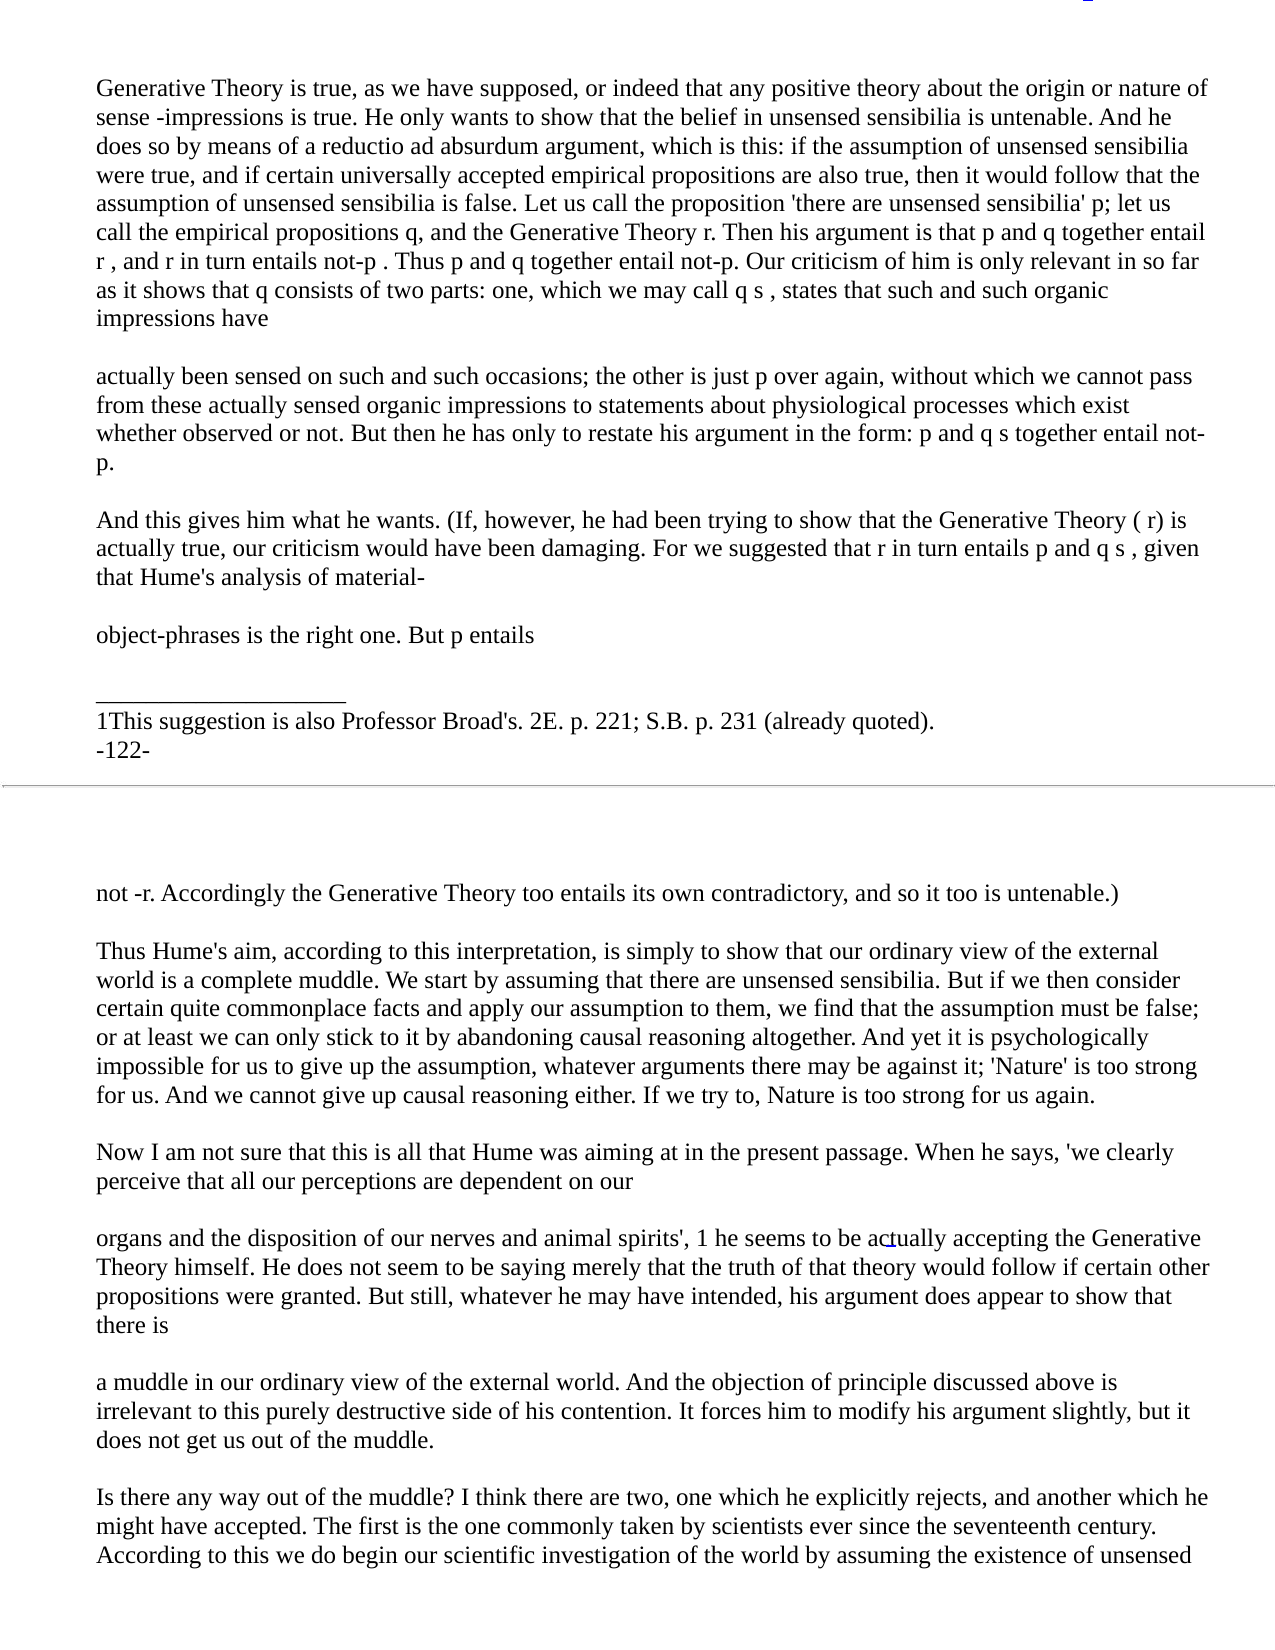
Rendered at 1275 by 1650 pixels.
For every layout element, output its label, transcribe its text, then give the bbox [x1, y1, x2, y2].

picture [0, 781, 1275, 790]
text Thus Hume's aim, according to this interpretation, is simply to show that our ordinary view of the external world is a complete muddle. We start by assuming that there are unsensed sensibilia. But if we then consider certain quite commonplace facts and apply our assumption to them, we find that the assumption must be false; or at least we can only stick to it by abandoning causal reasoning altogether. And yet it is psychologically impossible for us to give up the assumption, whatever arguments there may be against it; 'Nature' is too strong for us. And we cannot give up causal reasoning either. If we try to, Nature is too strong for us again. [96, 936, 1212, 1108]
text Now I am not sure that this is all that Hume was aiming at in the present passage. When he says, 'we clearly perceive that all our perceptions are dependent on our [96, 1137, 1212, 1195]
text ____________________ [96, 677, 1212, 706]
text -122- [96, 735, 1212, 763]
text organs and the disposition of our nerves and animal spirits', 1 he seems to be actually accepting the Generative Theory himself. He does not seem to be saying merely that the truth of that theory would follow if certain other propositions were granted. But still, whatever he may have intended, his argument does appear to show that there is [96, 1223, 1212, 1338]
text Is there any way out of the muddle? I think there are two, one which he explicitly rejects, and another which he might have accepted. The first is the one commonly taken by scientists ever since the seventeenth century. According to this we do begin our scientific investigation of the world by assuming the existence of unsensed [96, 1482, 1212, 1568]
text not -r. Accordingly the Generative Theory too entails its own contradictory, and so it too is untenable.) [96, 878, 1212, 907]
text actually been sensed on such and such occasions; the other is just p over again, without which we cannot pass from these actually sensed organic impressions to statements about physiological processes which exist whether observed or not. But then he has only to restate his argument in the form: p and q s together entail not-p. [96, 361, 1212, 476]
text 1This suggestion is also Professor Broad's. 2E. p. 221; S.B. p. 231 (already quoted). [96, 706, 1212, 735]
text Generative Theory is true, as we have supposed, or indeed that any positive theory about the origin or nature of sense -impressions is true. He only wants to show that the belief in unsensed sensibilia is untenable. And he does so by means of a reductio ad absurdum argument, which is this: if the assumption of unsensed sensibilia were true, and if certain universally accepted empirical propositions are also true, then it would follow that the assumption of unsensed sensibilia is false. Let us call the proposition 'there are unsensed sensibilia' p; let us call the empirical propositions q, and the Generative Theory r. Then his argument is that p and q together entail r , and r in turn entails not-p . Thus p and q together entail not-p. Our criticism of him is only relevant in so far as it shows that q consists of two parts: one, which we may call q s , states that such and such organic impressions have [96, 73, 1212, 332]
text object-phrases is the right one. But p entails [96, 620, 1212, 648]
text a muddle in our ordinary view of the external world. And the objection of principle discussed above is irrelevant to this purely destructive side of his contention. It forces him to modify his argument slightly, but it does not get us out of the muddle. [96, 1367, 1212, 1453]
text And this gives him what he wants. (If, however, he had been trying to show that the Generative Theory ( r) is actually true, our criticism would have been damaging. For we suggested that r in turn entails p and q s , given that Hume's analysis of material- [96, 505, 1212, 591]
